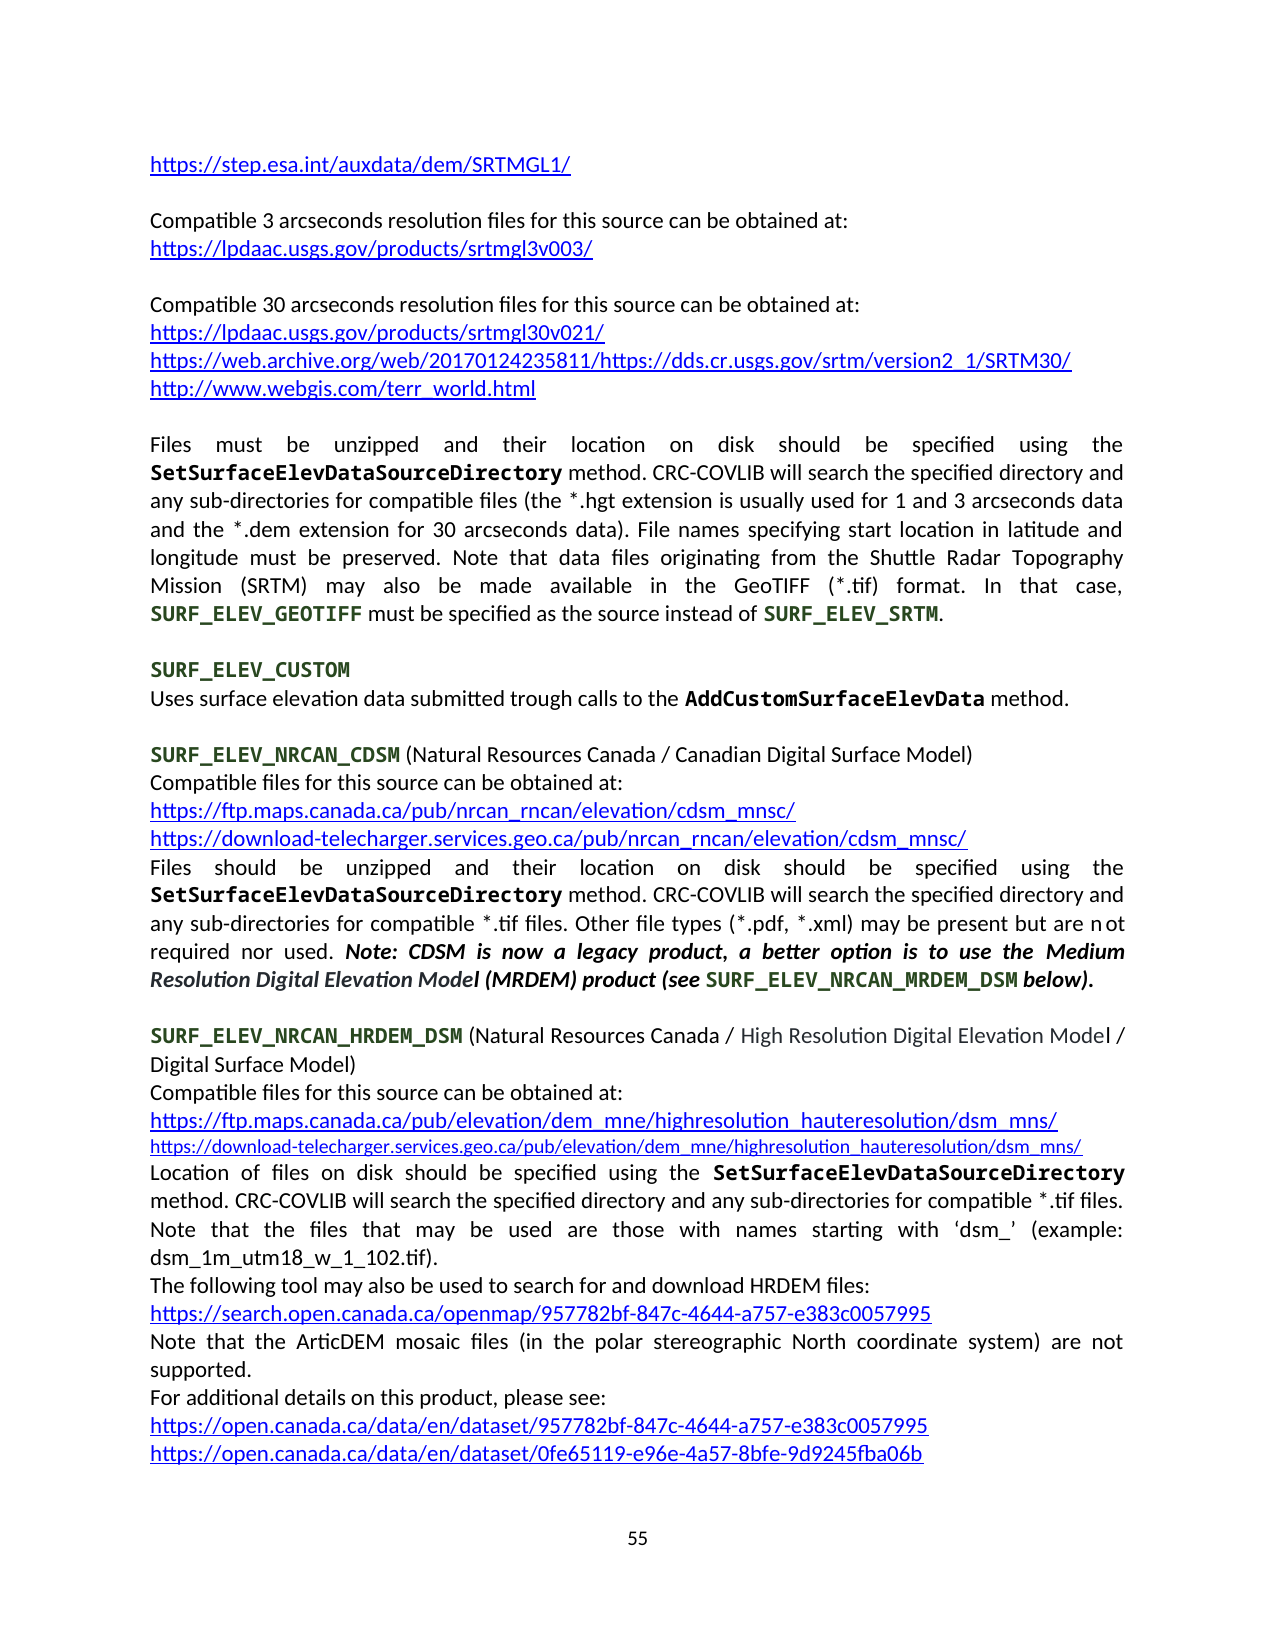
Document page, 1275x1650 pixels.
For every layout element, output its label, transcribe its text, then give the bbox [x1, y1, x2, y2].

text https://open.canada.ca/data/en/dataset/957782bf-847c-4644-a757-e383c0057995 [150, 1411, 1125, 1439]
text https://download-telecharger.services.geo.ca/pub/elevation/dem_mne/highresolution_hauteresolution/dsm_mns/ [150, 1134, 1125, 1158]
text https://step.esa.int/auxdata/dem/SRTMGL1/ Compatible 3 arcseconds resolution files for this source can be obtained at: https://lpdaac.usgs.gov/products/srtmgl3v003/ [150, 150, 1125, 290]
text SURF_ELEV_NRCAN_CDSM (Natural Resources Canada / Canadian Digital Surface Model) [150, 740, 1125, 768]
text https://search.open.canada.ca/openmap/957782bf-847c-4644-a757-e383c0057995 [150, 1299, 1125, 1327]
text Files must be unzipped and their location on disk should be specified using the SetSurfaceElevDataSourceDirectory method. CRC-COVLIB will search the specified directory and any sub-directories for compatible files (the *.hgt extension is usually used for 1 and 3 arcseconds data and the *.dem extension for 30 arcseconds data). File names specifying start location in latitude and longitude must be preserved. Note that data files originating from the Shuttle Radar Topography Mission (SRTM) may also be made available in the GeoTIFF (*.tif) format. In that case, SURF_ELEV_GEOTIFF must be specified as the source instead of SURF_ELEV_SRTM. [150, 430, 1125, 627]
text https://open.canada.ca/data/en/dataset/0fe65119-e96e-4a57-8bfe-9d9245fba06b [150, 1439, 1125, 1467]
text Compatible files for this source can be obtained at: https://ftp.maps.canada.ca/pub/elevation/dem_mne/highresolution_hauteresolution/dsm_mns/ [150, 1078, 1125, 1134]
text Compatible files for this source can be obtained at: [150, 768, 1125, 797]
text https://lpdaac.usgs.gov/products/srtmgl30v021/ https://web.archive.org/web/20170124235811/https://dds.cr.usgs.gov/srtm/version2_1/SRTM30/ http://www.webgis.com/terr_world.html [150, 318, 1125, 430]
text For additional details on this product, please see: [150, 1383, 1125, 1411]
text SURF_ELEV_NRCAN_HRDEM_DSM (Natural Resources Canada / High Resolution Digital Elevation Model / Digital Surface Model) [150, 1022, 1125, 1078]
text Compatible 30 arcseconds resolution files for this source can be obtained at: [150, 290, 1125, 318]
text https://download-telecharger.services.geo.ca/pub/nrcan_rncan/elevation/cdsm_mnsc/ [150, 824, 1125, 853]
text Uses surface elevation data submitted trough calls to the AddCustomSurfaceElevData method. [150, 684, 1125, 712]
text Location of files on disk should be specified using the SetSurfaceElevDataSourceDirectory method. CRC-COVLIB will search the specified directory and any sub-directories for compatible *.tif files. Note that the files that may be used are those with names starting with ‘dsm_’ (example: dsm_1m_utm18_w_1_102.tif). [150, 1158, 1125, 1271]
text The following tool may also be used to search for and download HRDEM files: [150, 1271, 1125, 1299]
text Note that the ArticDEM mosaic files (in the polar stereographic North coordinate system) are not supported. [150, 1327, 1125, 1383]
text Files should be unzipped and their location on disk should be specified using the SetSurfaceElevDataSourceDirectory method. CRC-COVLIB will search the specified directory and any sub-directories for compatible *.tif files. Other file types (*.pdf, *.xml) may be present but are not required nor used. Note: CDSM is now a legacy product, a better option is to use the Medium Resolution Digital Elevation Model (MRDEM) product (see SURF_ELEV_NRCAN_MRDEM_DSM below). [150, 853, 1125, 993]
text https://ftp.maps.canada.ca/pub/nrcan_rncan/elevation/cdsm_mnsc/ [150, 797, 1125, 824]
text SURF_ELEV_CUSTOM [150, 655, 1125, 684]
